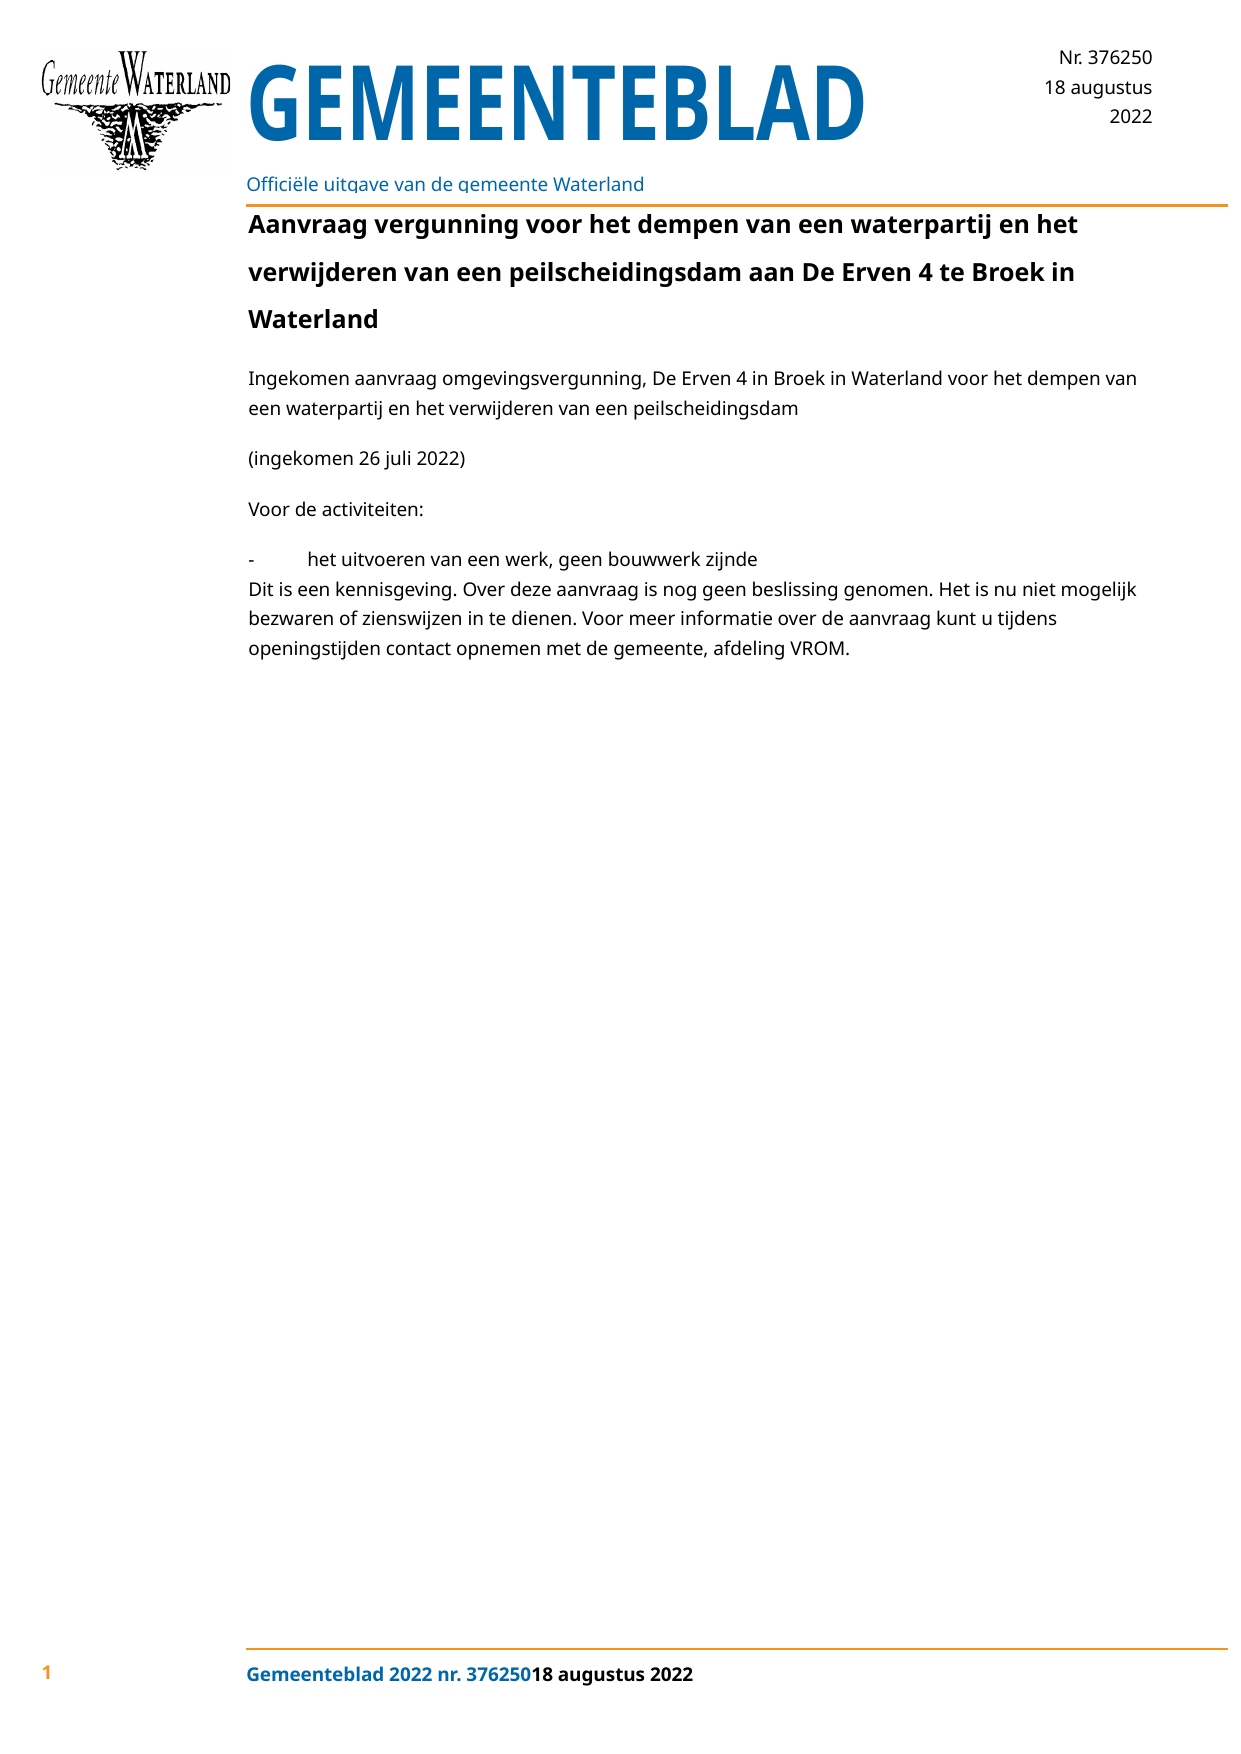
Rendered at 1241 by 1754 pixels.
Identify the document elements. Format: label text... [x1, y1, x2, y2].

text Aanvraag vergunning voor het dempen van een waterpartij en het verwijderen van een peilscheidingsdam aan De Erven 4 te Broek in Waterland [248, 207, 1152, 336]
list het uitvoeren van een werk, geen bouwwerk zijnde [248, 546, 1152, 572]
text Dit is een kennisgeving. Over deze aanvraag is nog geen beslissing genomen. Het is nu niet mogelijk bezwaren of zienswijzen in te dienen. Voor meer informatie over de aanvraag kunt u tijdens openingstijden contact opnemen met de gemeente, afdeling VROM. [248, 576, 1152, 661]
text Voor de activiteiten: [248, 496, 1152, 522]
text Ingekomen aanvraag omgevingsvergunning, De Erven 4 in Broek in Waterland voor het dempen van een waterpartij en het verwijderen van een peilscheidingsdam [248, 366, 1152, 421]
picture [41, 47, 231, 172]
text (ingekomen 26 juli 2022) [248, 446, 1152, 471]
